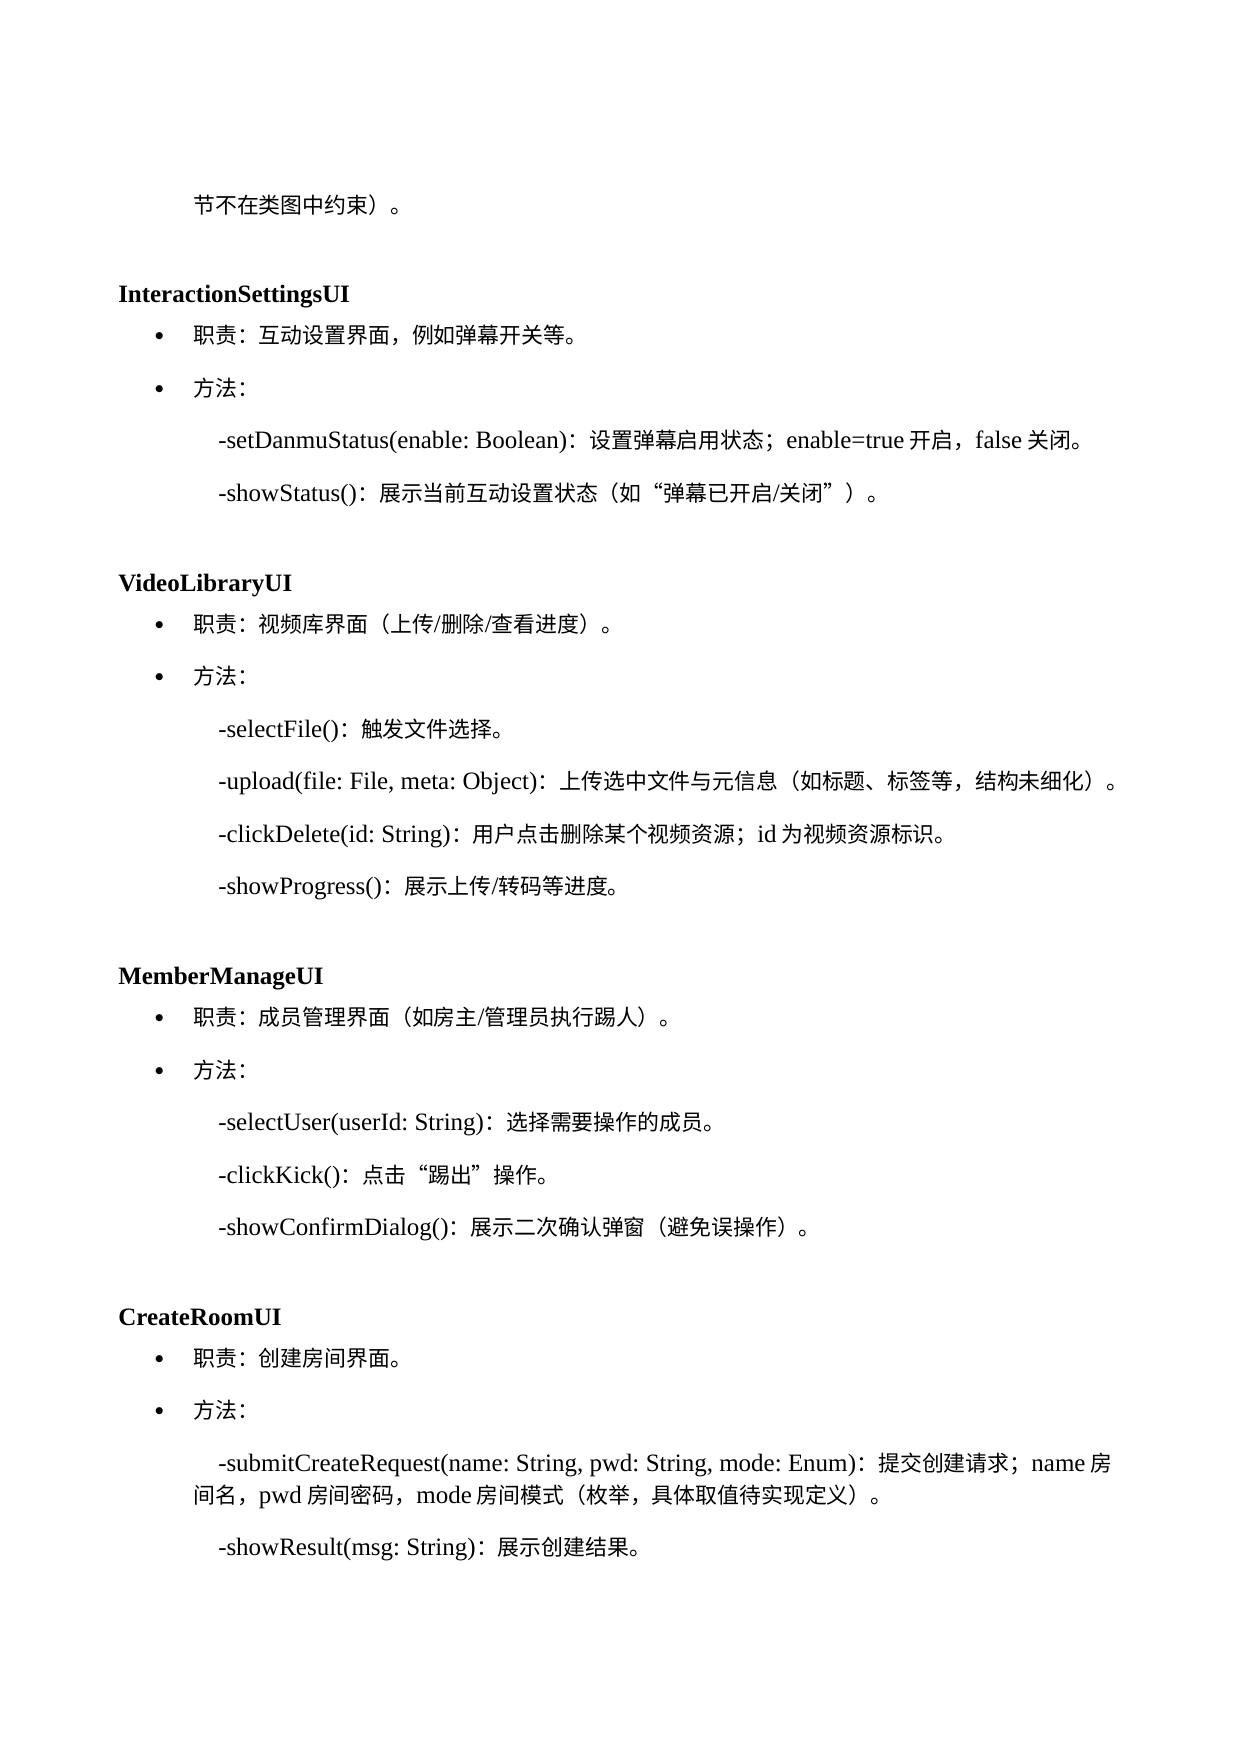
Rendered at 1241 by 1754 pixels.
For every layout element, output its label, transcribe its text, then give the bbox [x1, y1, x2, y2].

text -showStatus()：展示当前互动设置状态（如“弹幕已开启/关闭”）。 [193, 476, 1122, 508]
text -clickDelete(id: String)：用户点击删除某个视频资源；id为视频资源标识。 [193, 817, 1122, 848]
text VideoLibraryUI [118, 568, 1122, 596]
text -setDanmuStatus(enable: Boolean)：设置弹幕启用状态；enable=true开启，false关闭。 [193, 423, 1122, 455]
list 职责：视频库界面（上传/删除/查看进度）。 [156, 607, 1122, 638]
text -showResult(msg: String)：展示创建结果。 [193, 1530, 1122, 1562]
list 方法： [156, 1393, 1122, 1425]
text CreateRoomUI [118, 1302, 1122, 1331]
text -selectUser(userId: String)：选择需要操作的成员。 [193, 1105, 1122, 1137]
list 职责：互动设置界面，例如弹幕开关等。 [156, 318, 1122, 350]
text -submitCreateRequest(name: String, pwd: String, mode: Enum)：提交创建请求；name房间名，pwd房间密码，mode房间模式（枚举，具体取值待实现定义）。 [193, 1446, 1122, 1509]
text 节不在类图中约束）。 [193, 188, 1122, 219]
text -showConfirmDialog()：展示二次确认弹窗（避免误操作）。 [193, 1210, 1122, 1242]
list 方法： [156, 1053, 1122, 1084]
list 方法： [156, 659, 1122, 691]
text MemberManageUI [118, 961, 1122, 990]
text -selectFile()：触发文件选择。 [193, 712, 1122, 743]
text -showProgress()：展示上传/转码等进度。 [193, 869, 1122, 901]
list 职责：成员管理界面（如房主/管理员执行踢人）。 [156, 1000, 1122, 1032]
list 职责：创建房间界面。 [156, 1341, 1122, 1373]
text -upload(file: File, meta: Object)：上传选中文件与元信息（如标题、标签等，结构未细化）。 [193, 764, 1122, 796]
text InteractionSettingsUI [118, 279, 1122, 308]
list 方法： [156, 371, 1122, 403]
text -clickKick()：点击“踢出”操作。 [193, 1158, 1122, 1189]
